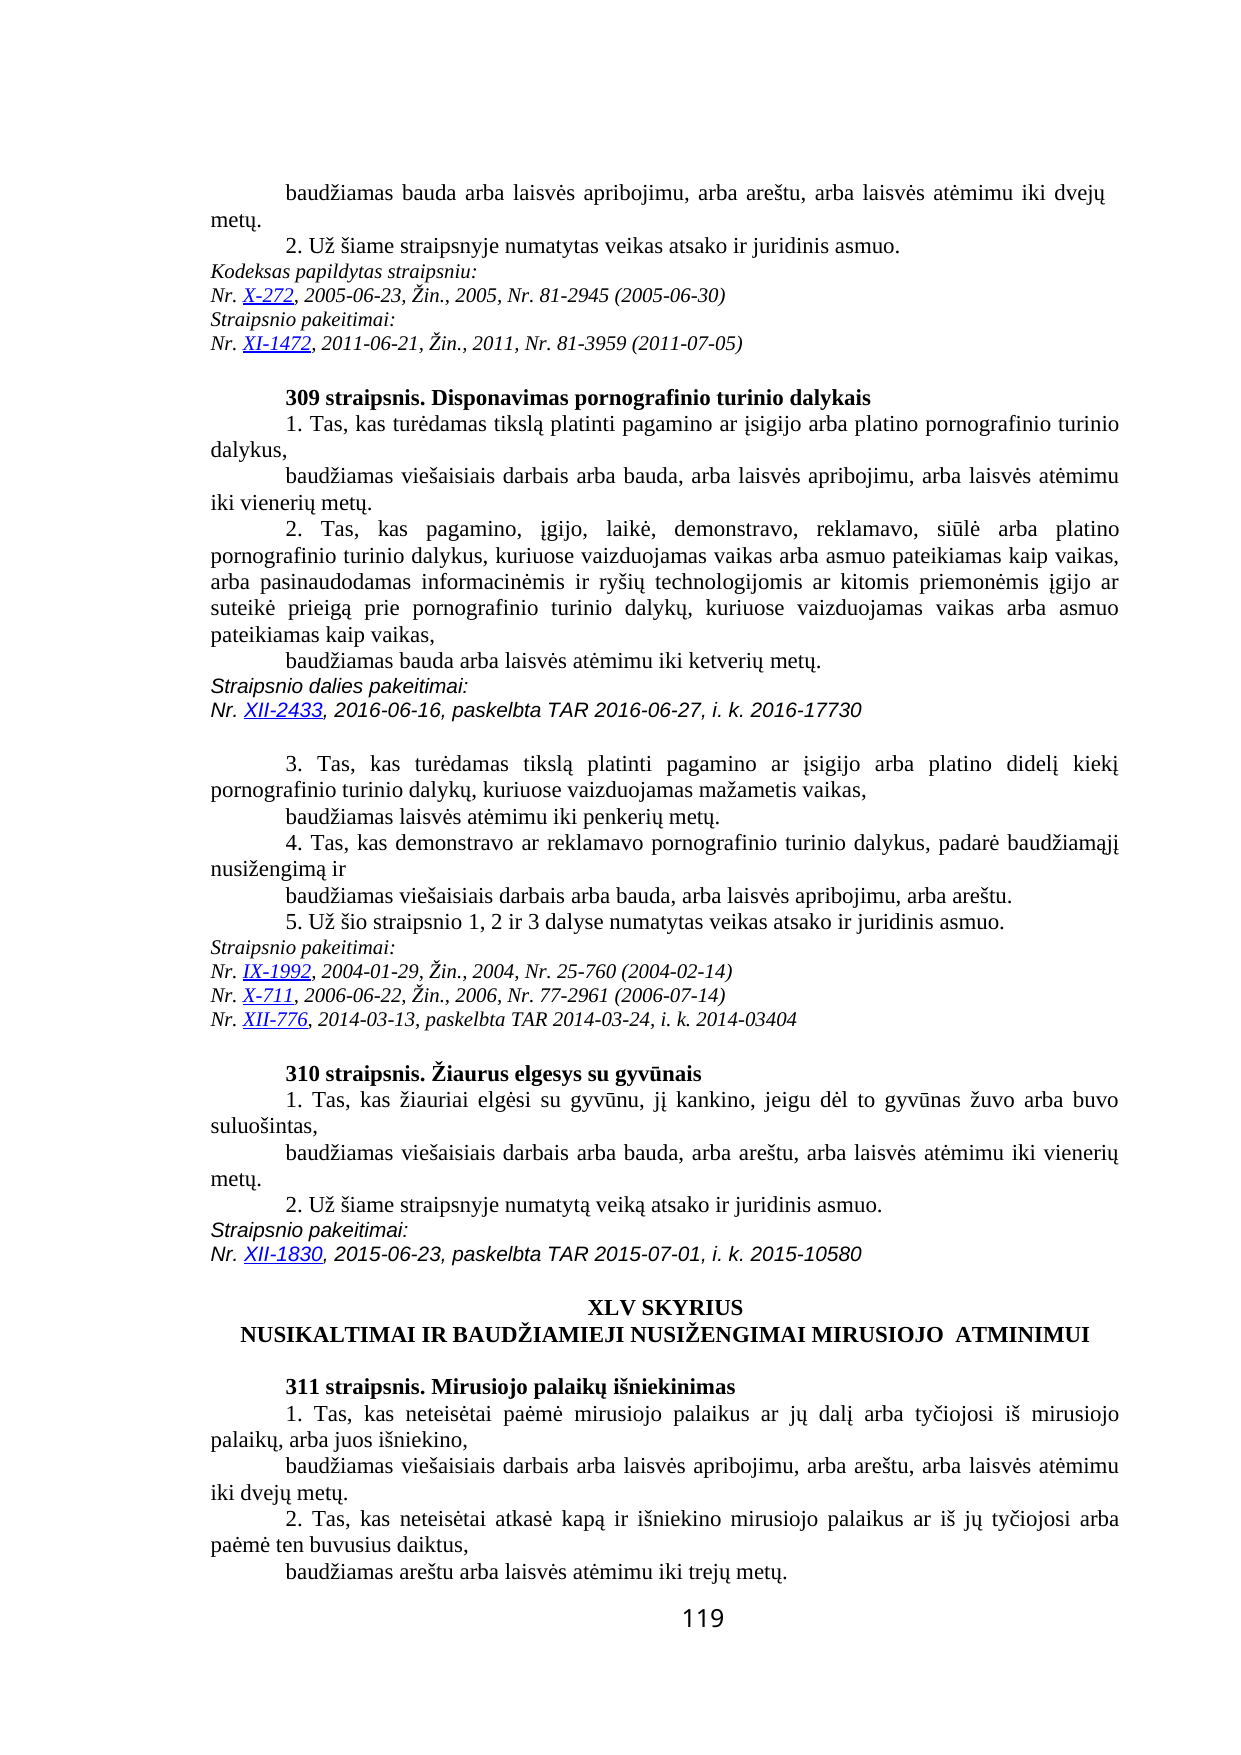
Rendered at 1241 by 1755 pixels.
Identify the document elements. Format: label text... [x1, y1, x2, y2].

text 2. Tas, kas pagamino, įgijo, laikė, demonstravo, reklamavo, siūlė arba platino pornografinio turinio dalykus, kuriuose vaizduojamas vaikas arba asmuo pateikiamas kaip vaikas, arba pasinaudodamas informacinėmis ir ryšių technologijomis ar kitomis priemonėmis įgijo ar suteikė prieigą prie pornografinio turinio dalykų, kuriuose vaizduojamas vaikas arba asmuo pateikiamas kaip vaikas, [210, 515, 1120, 647]
text 309 straipsnis. Disponavimas pornografinio turinio dalykais [285, 383, 1120, 410]
text baudžiamas laisvės atėmimu iki penkerių metų. [210, 803, 1120, 829]
text baudžiamas viešaisiais darbais arba laisvės apribojimu, arba areštu, arba laisvės atėmimu iki dvejų metų. [210, 1452, 1120, 1505]
text 2. Tas, kas neteisėtai atkasė kapą ir išniekino mirusiojo palaikus ar iš jų tyčiojosi arba paėmė ten buvusius daiktus, [210, 1505, 1120, 1558]
text baudžiamas viešaisiais darbais arba bauda, arba areštu, arba laisvės atėmimu iki vienerių metų. [210, 1139, 1120, 1191]
text Nr. X-711, 2006-06-22, Žin., 2006, Nr. 77-2961 (2006-07-14) [210, 983, 1120, 1007]
text 5. Už šio straipsnio 1, 2 ir 3 dalyse numatytas veikas atsako ir juridinis asmuo. [210, 908, 1120, 934]
text baudžiamas viešaisiais darbais arba bauda, arba laisvės apribojimu, arba laisvės atėmimu iki vienerių metų. [210, 463, 1120, 515]
text baudžiamas viešaisiais darbais arba bauda, arba laisvės apribojimu, arba areštu. [210, 882, 1120, 908]
text Straipsnio dalies pakeitimai: [210, 673, 1120, 697]
text XLV SKYRIUS [210, 1294, 1120, 1321]
text Nr. IX-1992, 2004-01-29, Žin., 2004, Nr. 25-760 (2004-02-14) [210, 959, 1120, 983]
text 311 straipsnis. Mirusiojo palaikų išniekinimas [210, 1373, 1120, 1400]
text Straipsnio pakeitimai: [210, 1218, 1120, 1242]
text 4. Tas, kas demonstravo ar reklamavo pornografinio turinio dalykus, padarė baudžiamąjį nusižengimą ir [210, 829, 1120, 882]
text Nr. XII-1830, 2015-06-23, paskelbta TAR 2015-07-01, i. k. 2015-10580 [210, 1242, 1120, 1266]
text Straipsnio pakeitimai: [210, 307, 1120, 331]
text baudžiamas bauda arba laisvės apribojimu, arba areštu, arba laisvės atėmimu iki dvejų metų. [210, 179, 1106, 232]
text baudžiamas areštu arba laisvės atėmimu iki trejų metų. [210, 1558, 1120, 1584]
text Kodeksas papildytas straipsniu: [210, 258, 1120, 283]
text 1. Tas, kas neteisėtai paėmė mirusiojo palaikus ar jų dalį arba tyčiojosi iš mirusiojo palaikų, arba juos išniekino, [210, 1400, 1120, 1452]
text Straipsnio pakeitimai: [210, 934, 1120, 959]
text 1. Tas, kas turėdamas tikslą platinti pagamino ar įsigijo arba platino pornografinio turinio dalykus, [210, 410, 1120, 463]
text 310 straipsnis. Žiaurus elgesys su gyvūnais [210, 1059, 1120, 1086]
text Nr. X-272, 2005-06-23, Žin., 2005, Nr. 81-2945 (2005-06-30) [210, 283, 1120, 307]
text NUSIKALTIMAI IR BAUDŽIAMIEJI NUSIŽENGIMAI MIRUSIOJO ATMINIMUI [210, 1321, 1120, 1347]
text Nr. XI-1472, 2011-06-21, Žin., 2011, Nr. 81-3959 (2011-07-05) [210, 331, 1120, 355]
text 2. Už šiame straipsnyje numatytą veiką atsako ir juridinis asmuo. [210, 1191, 1120, 1218]
text Nr. XII-776, 2014-03-13, paskelbta TAR 2014-03-24, i. k. 2014-03404 [210, 1007, 1120, 1031]
text Nr. XII-2433, 2016-06-16, paskelbta TAR 2016-06-27, i. k. 2016-17730 [210, 697, 1120, 721]
text 1. Tas, kas žiauriai elgėsi su gyvūnu, jį kankino, jeigu dėl to gyvūnas žuvo arba buvo suluošintas, [210, 1086, 1120, 1139]
text 2. Už šiame straipsnyje numatytas veikas atsako ir juridinis asmuo. [210, 232, 1120, 258]
text 3. Tas, kas turėdamas tikslą platinti pagamino ar įsigijo arba platino didelį kiekį pornografinio turinio dalykų, kuriuose vaizduojamas mažametis vaikas, [210, 750, 1120, 803]
text baudžiamas bauda arba laisvės atėmimu iki ketverių metų. [210, 647, 1120, 673]
